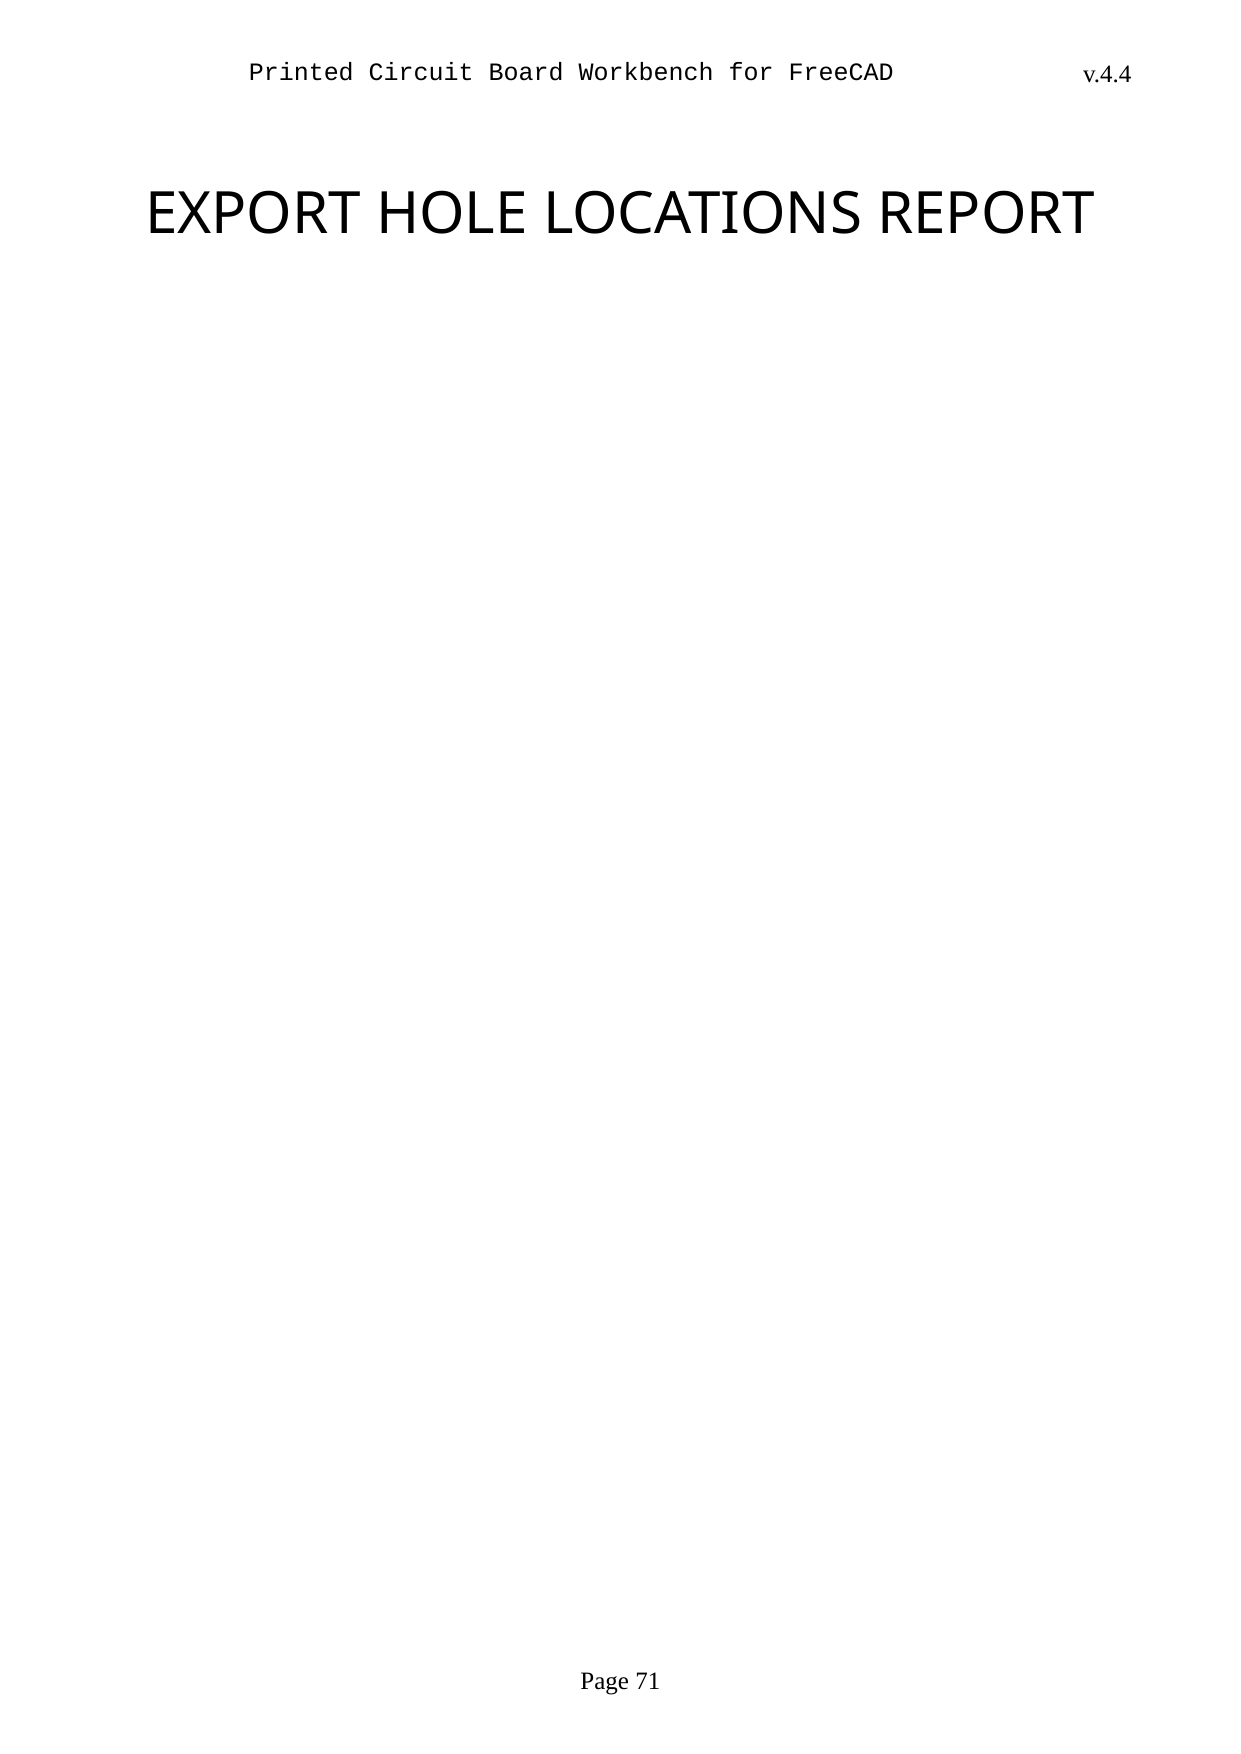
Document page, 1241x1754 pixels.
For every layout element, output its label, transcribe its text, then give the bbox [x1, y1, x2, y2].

subtitle Export hole locations report [59, 171, 1181, 250]
